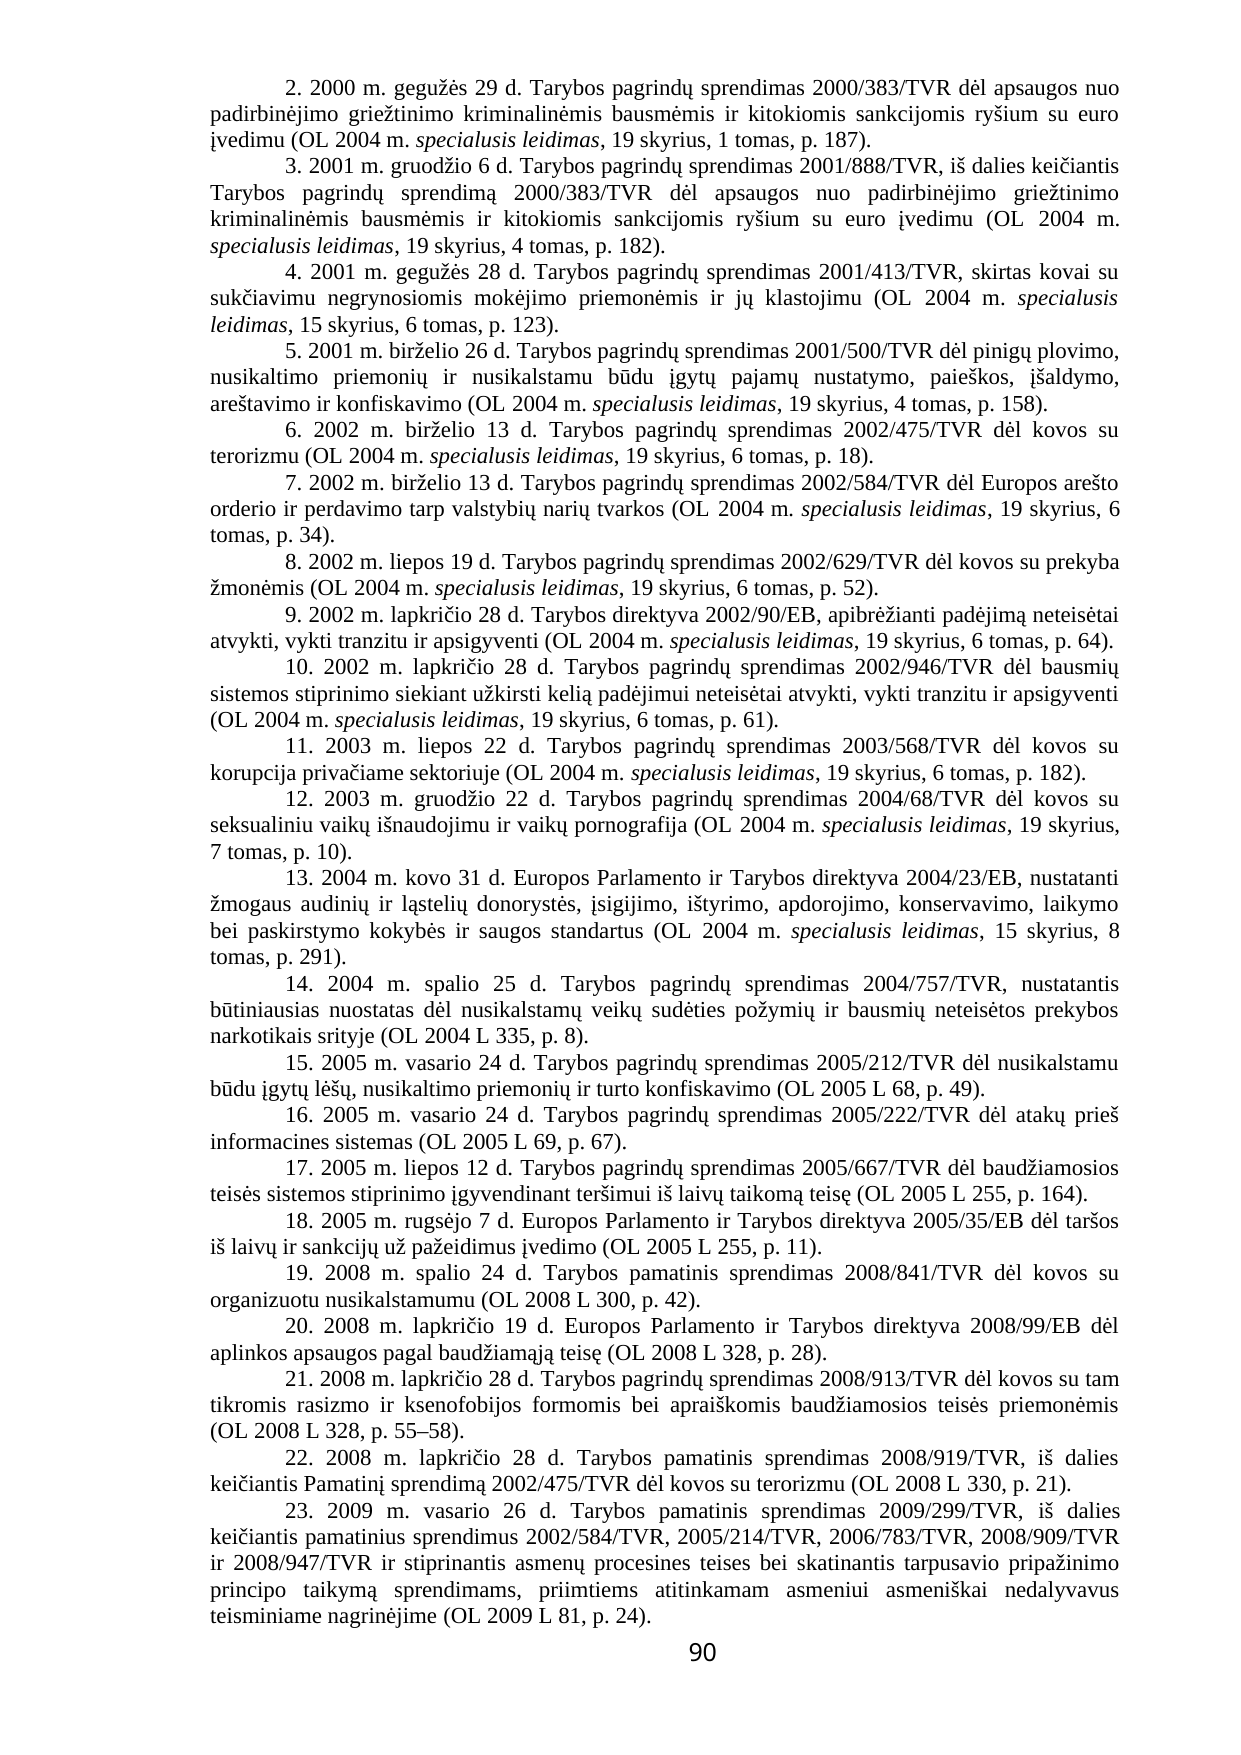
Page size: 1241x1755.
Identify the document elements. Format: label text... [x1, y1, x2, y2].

text 11. 2003 m. liepos 22 d. Tarybos pagrindų sprendimas 2003/568/TVR dėl kovos su korupcija privačiame sektoriuje (OL 2004 m. specialusis leidimas, 19 skyrius, 6 tomas, p. 182). [210, 732, 1120, 785]
text 8. 2002 m. liepos 19 d. Tarybos pagrindų sprendimas 2002/629/TVR dėl kovos su prekyba žmonėmis (OL 2004 m. specialusis leidimas, 19 skyrius, 6 tomas, p. 52). [210, 548, 1120, 601]
text 7. 2002 m. birželio 13 d. Tarybos pagrindų sprendimas 2002/584/TVR dėl Europos arešto orderio ir perdavimo tarp valstybių narių tvarkos (OL 2004 m. specialusis leidimas, 19 skyrius, 6 tomas, p. 34). [210, 469, 1120, 548]
text 23. 2009 m. vasario 26 d. Tarybos pamatinis sprendimas 2009/299/TVR, iš dalies keičiantis pamatinius sprendimus 2002/584/TVR, 2005/214/TVR, 2006/783/TVR, 2008/909/TVR ir 2008/947/TVR ir stiprinantis asmenų procesines teises bei skatinantis tarpusavio pripažinimo principo taikymą sprendimams, priimtiems atitinkamam asmeniui asmeniškai nedalyvavus teisminiame nagrinėjime (OL 2009 L 81, p. 24). [210, 1497, 1120, 1628]
text 18. 2005 m. rugsėjo 7 d. Europos Parlamento ir Tarybos direktyva 2005/35/EB dėl taršos iš laivų ir sankcijų už pažeidimus įvedimo (OL 2005 L 255, p. 11). [210, 1207, 1120, 1259]
text 19. 2008 m. spalio 24 d. Tarybos pamatinis sprendimas 2008/841/TVR dėl kovos su organizuotu nusikalstamumu (OL 2008 L 300, p. 42). [210, 1259, 1120, 1312]
text 12. 2003 m. gruodžio 22 d. Tarybos pagrindų sprendimas 2004/68/TVR dėl kovos su seksualiniu vaikų išnaudojimu ir vaikų pornografija (OL 2004 m. specialusis leidimas, 19 skyrius, 7 tomas, p. 10). [210, 785, 1120, 864]
text 9. 2002 m. lapkričio 28 d. Tarybos direktyva 2002/90/EB, apibrėžianti padėjimą neteisėtai atvykti, vykti tranzitu ir apsigyventi (OL 2004 m. specialusis leidimas, 19 skyrius, 6 tomas, p. 64). [210, 601, 1120, 653]
text 3. 2001 m. gruodžio 6 d. Tarybos pagrindų sprendimas 2001/888/TVR, iš dalies keičiantis Tarybos pagrindų sprendimą 2000/383/TVR dėl apsaugos nuo padirbinėjimo griežtinimo kriminalinėmis bausmėmis ir kitokiomis sankcijomis ryšium su euro įvedimu (OL 2004 m. specialusis leidimas, 19 skyrius, 4 tomas, p. 182). [210, 153, 1120, 258]
text 15. 2005 m. vasario 24 d. Tarybos pagrindų sprendimas 2005/212/TVR dėl nusikalstamu būdu įgytų lėšų, nusikaltimo priemonių ir turto konfiskavimo (OL 2005 L 68, p. 49). [210, 1049, 1120, 1101]
text 21. 2008 m. lapkričio 28 d. Tarybos pagrindų sprendimas 2008/913/TVR dėl kovos su tam tikromis rasizmo ir ksenofobijos formomis bei apraiškomis baudžiamosios teisės priemonėmis (OL 2008 L 328, p. 55–58). [210, 1365, 1120, 1444]
text 22. 2008 m. lapkričio 28 d. Tarybos pamatinis sprendimas 2008/919/TVR, iš dalies keičiantis Pamatinį sprendimą 2002/475/TVR dėl kovos su terorizmu (OL 2008 L 330, p. 21). [210, 1444, 1120, 1497]
text 16. 2005 m. vasario 24 d. Tarybos pagrindų sprendimas 2005/222/TVR dėl atakų prieš informacines sistemas (OL 2005 L 69, p. 67). [210, 1101, 1120, 1154]
text 2. 2000 m. gegužės 29 d. Tarybos pagrindų sprendimas 2000/383/TVR dėl apsaugos nuo padirbinėjimo griežtinimo kriminalinėmis bausmėmis ir kitokiomis sankcijomis ryšium su euro įvedimu (OL 2004 m. specialusis leidimas, 19 skyrius, 1 tomas, p. 187). [210, 73, 1120, 153]
text 20. 2008 m. lapkričio 19 d. Europos Parlamento ir Tarybos direktyva 2008/99/EB dėl aplinkos apsaugos pagal baudžiamąją teisę (OL 2008 L 328, p. 28). [210, 1312, 1120, 1365]
text 6. 2002 m. birželio 13 d. Tarybos pagrindų sprendimas 2002/475/TVR dėl kovos su terorizmu (OL 2004 m. specialusis leidimas, 19 skyrius, 6 tomas, p. 18). [210, 416, 1120, 469]
text 17. 2005 m. liepos 12 d. Tarybos pagrindų sprendimas 2005/667/TVR dėl baudžiamosios teisės sistemos stiprinimo įgyvendinant teršimui iš laivų taikomą teisę (OL 2005 L 255, p. 164). [210, 1154, 1120, 1207]
text 5. 2001 m. birželio 26 d. Tarybos pagrindų sprendimas 2001/500/TVR dėl pinigų plovimo, nusikaltimo priemonių ir nusikalstamu būdu įgytų pajamų nustatymo, paieškos, įšaldymo, areštavimo ir konfiskavimo (OL 2004 m. specialusis leidimas, 19 skyrius, 4 tomas, p. 158). [210, 337, 1120, 416]
text 14. 2004 m. spalio 25 d. Tarybos pagrindų sprendimas 2004/757/TVR, nustatantis būtiniausias nuostatas dėl nusikalstamų veikų sudėties požymių ir bausmių neteisėtos prekybos narkotikais srityje (OL 2004 L 335, p. 8). [210, 969, 1120, 1049]
text 13. 2004 m. kovo 31 d. Europos Parlamento ir Tarybos direktyva 2004/23/EB, nustatanti žmogaus audinių ir ląstelių donorystės, įsigijimo, ištyrimo, apdorojimo, konservavimo, laikymo bei paskirstymo kokybės ir saugos standartus (OL 2004 m. specialusis leidimas, 15 skyrius, 8 tomas, p. 291). [210, 864, 1120, 969]
text 10. 2002 m. lapkričio 28 d. Tarybos pagrindų sprendimas 2002/946/TVR dėl bausmių sistemos stiprinimo siekiant užkirsti kelią padėjimui neteisėtai atvykti, vykti tranzitu ir apsigyventi (OL 2004 m. specialusis leidimas, 19 skyrius, 6 tomas, p. 61). [210, 653, 1120, 732]
text 4. 2001 m. gegužės 28 d. Tarybos pagrindų sprendimas 2001/413/TVR, skirtas kovai su sukčiavimu negrynosiomis mokėjimo priemonėmis ir jų klastojimu (OL 2004 m. specialusis leidimas, 15 skyrius, 6 tomas, p. 123). [210, 258, 1120, 337]
